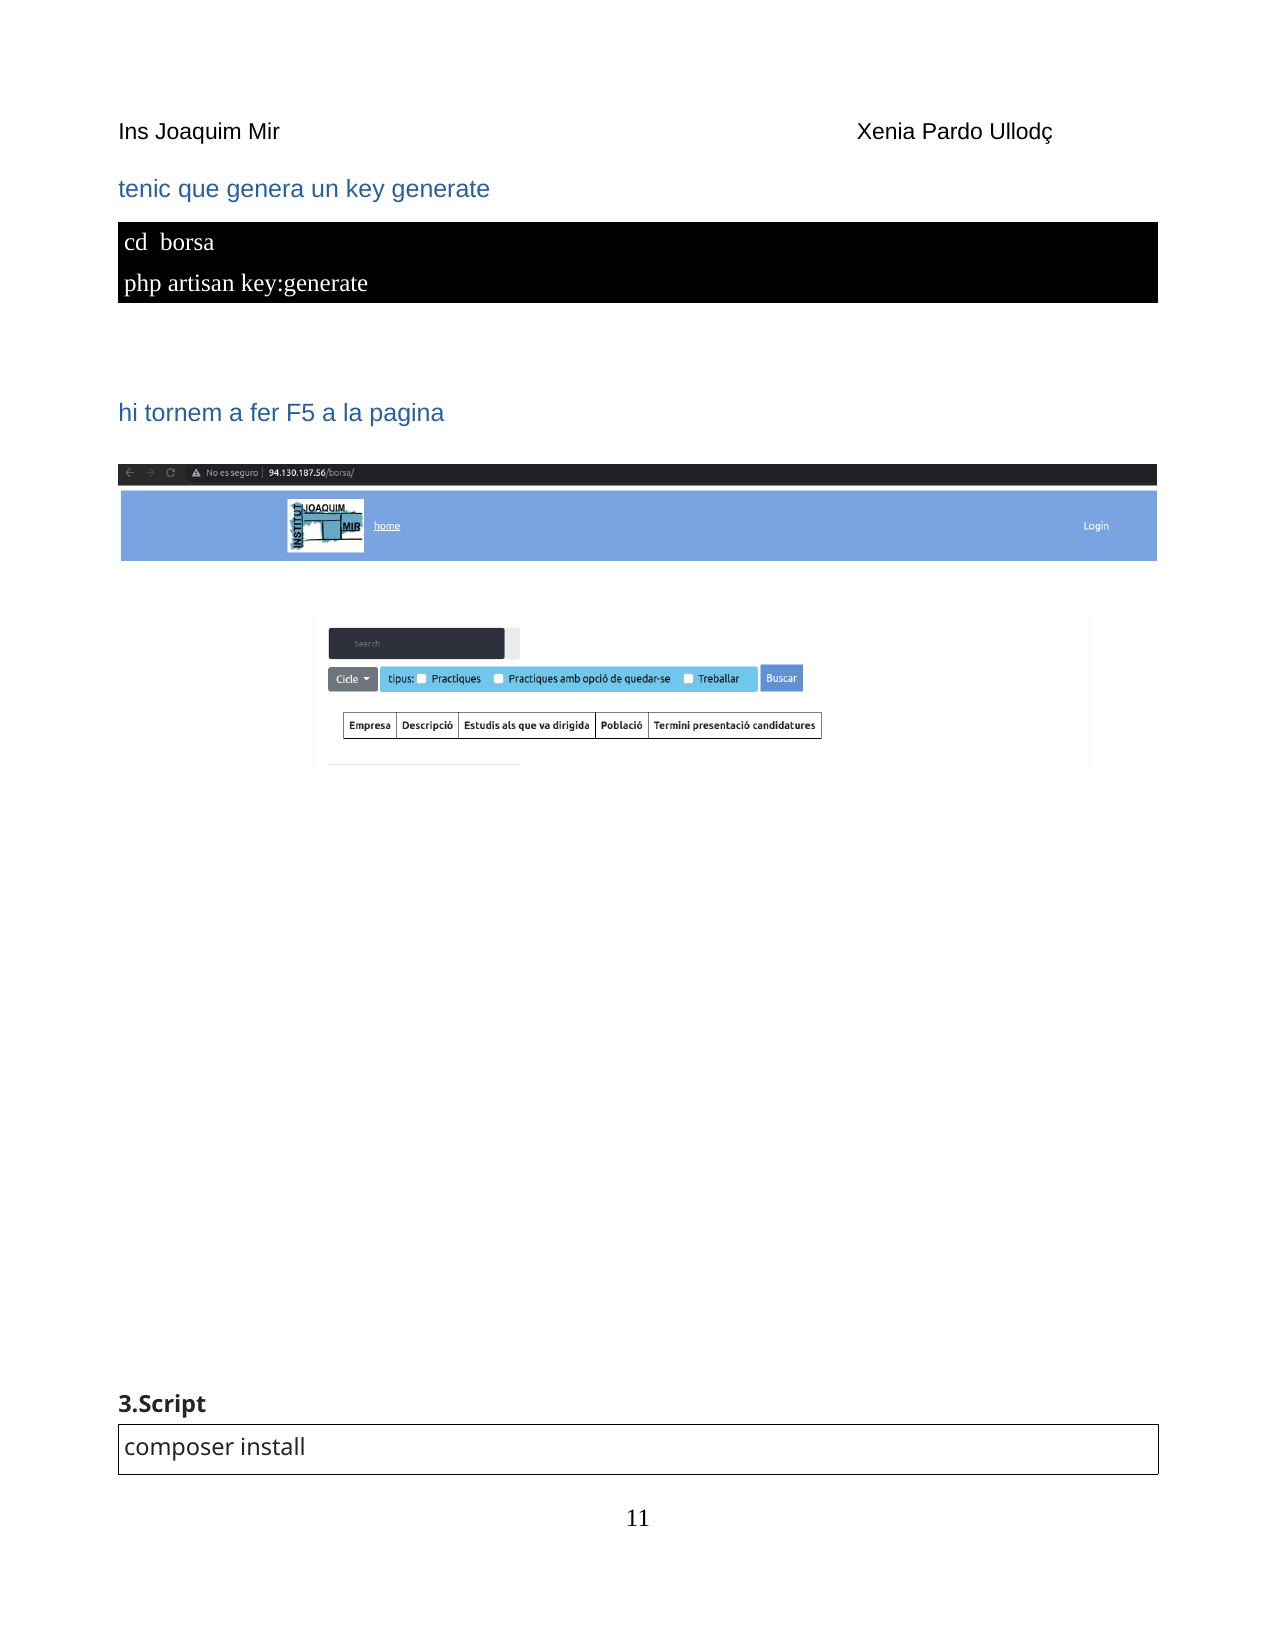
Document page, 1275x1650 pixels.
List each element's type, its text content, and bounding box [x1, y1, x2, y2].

text 3.Script [118, 1387, 1157, 1419]
picture [118, 464, 1157, 771]
table_header cd borsa [119, 223, 1157, 262]
text hi tornem a fer F5 a la pagina [118, 397, 1157, 426]
text tenic que genera un key generate [118, 174, 1157, 203]
table_cell php artisan key:generate [119, 263, 1157, 302]
table_header composer install [119, 1425, 1158, 1473]
